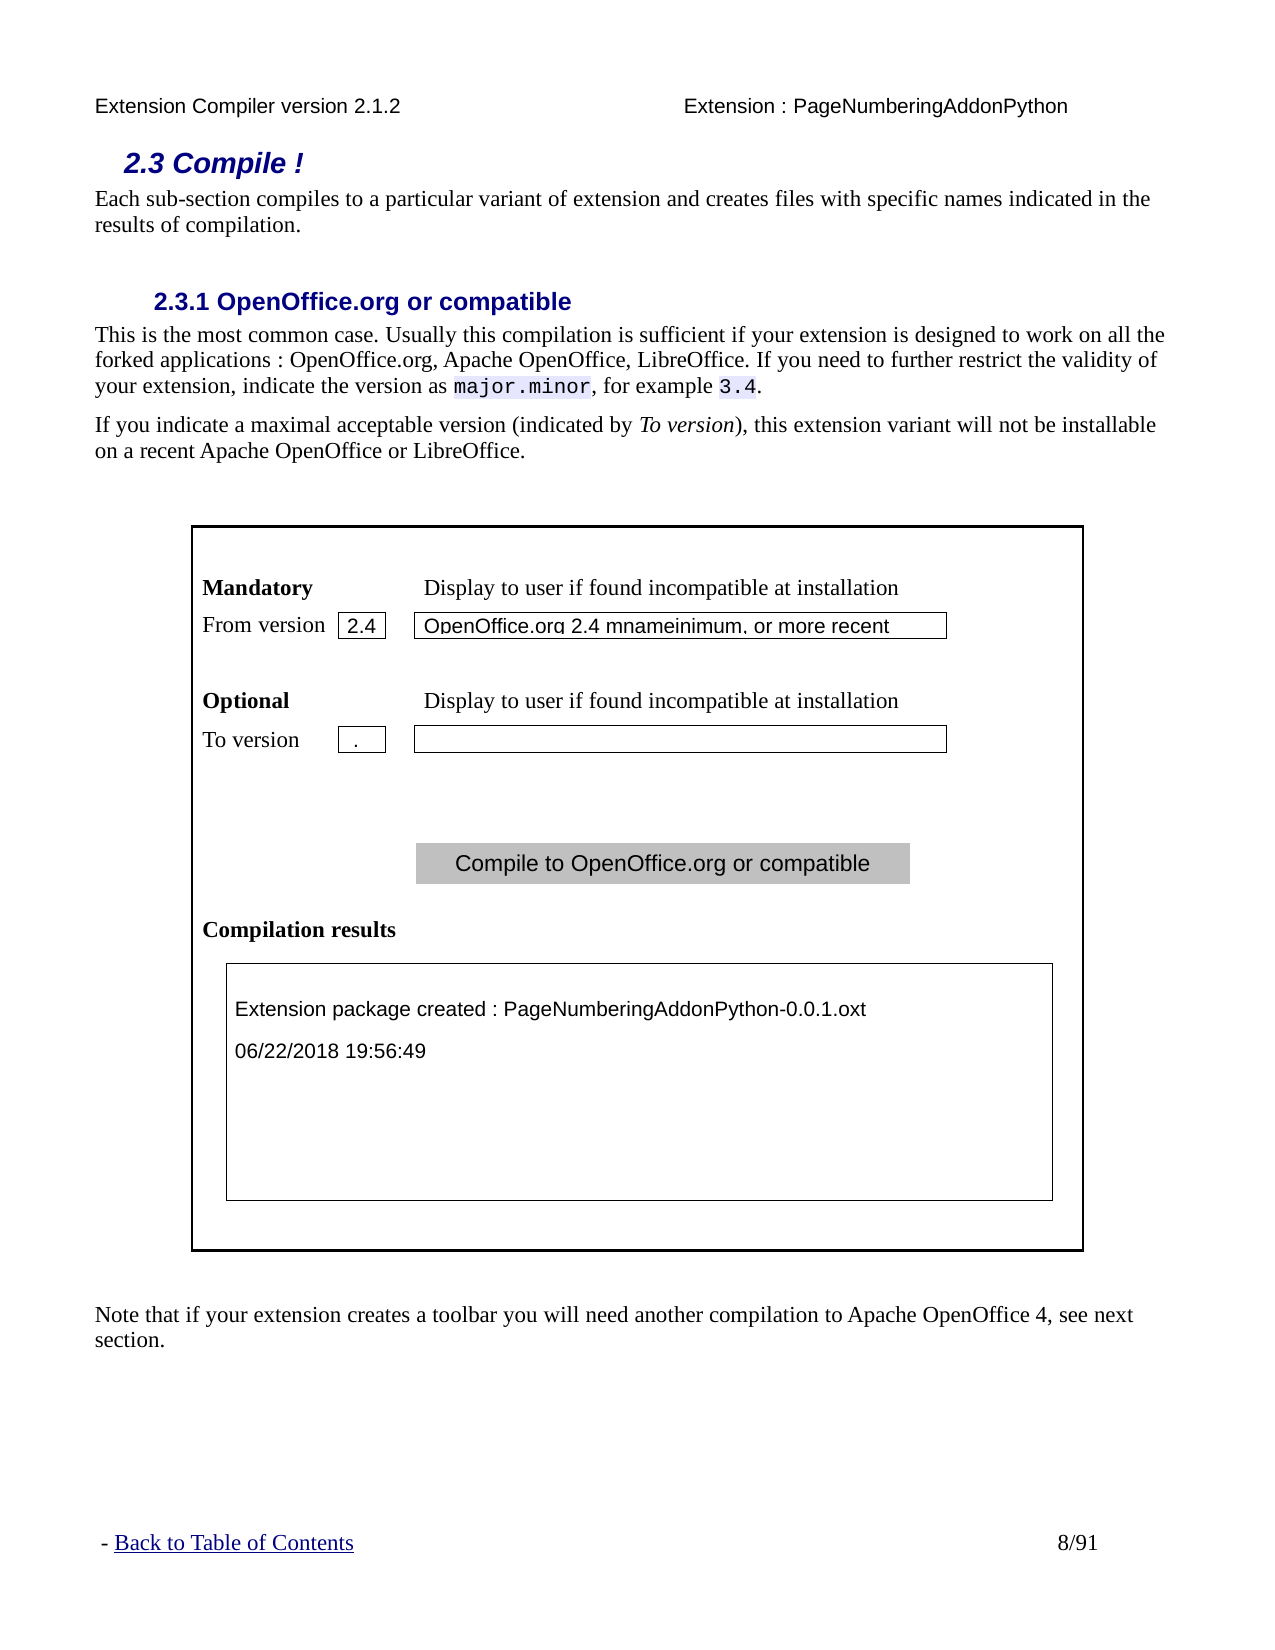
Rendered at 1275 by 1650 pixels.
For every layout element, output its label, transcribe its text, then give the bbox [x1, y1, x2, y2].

text Note that if your extension creates a toolbar you will need another compilation to Apache OpenOffice 4, see next section. [94, 1302, 1181, 1353]
subtitle OpenOffice.org or compatible [153, 287, 1181, 316]
text [947, 726, 1073, 752]
text Compilation results [202, 917, 1073, 942]
text Each sub-section compiles to a particular variant of extension and creates files with specific names indicated in the results of compilation. [94, 186, 1181, 237]
text [386, 726, 414, 752]
text Mandatory Display to user if found incompatible at installation [202, 574, 1073, 600]
text This is the most common case. Usually this compilation is sufficient if your extension is designed to work on all the forked applications : OpenOffice.org, Apache OpenOffice, LibreOffice. If you need to further restrict the validity of your extension, indicate the version as major.minor, for example 3.4. [94, 321, 1181, 399]
text Optional Display to user if found incompatible at installation [202, 688, 1073, 714]
text [947, 612, 1073, 638]
text If you indicate a maximal acceptable version (indicated by To version), this extension variant will not be installable on a recent Apache OpenOffice or LibreOffice. [94, 412, 1181, 463]
text [386, 612, 414, 638]
text To version [202, 726, 338, 752]
subtitle Compile ! [124, 147, 1181, 180]
text From version [202, 612, 338, 638]
